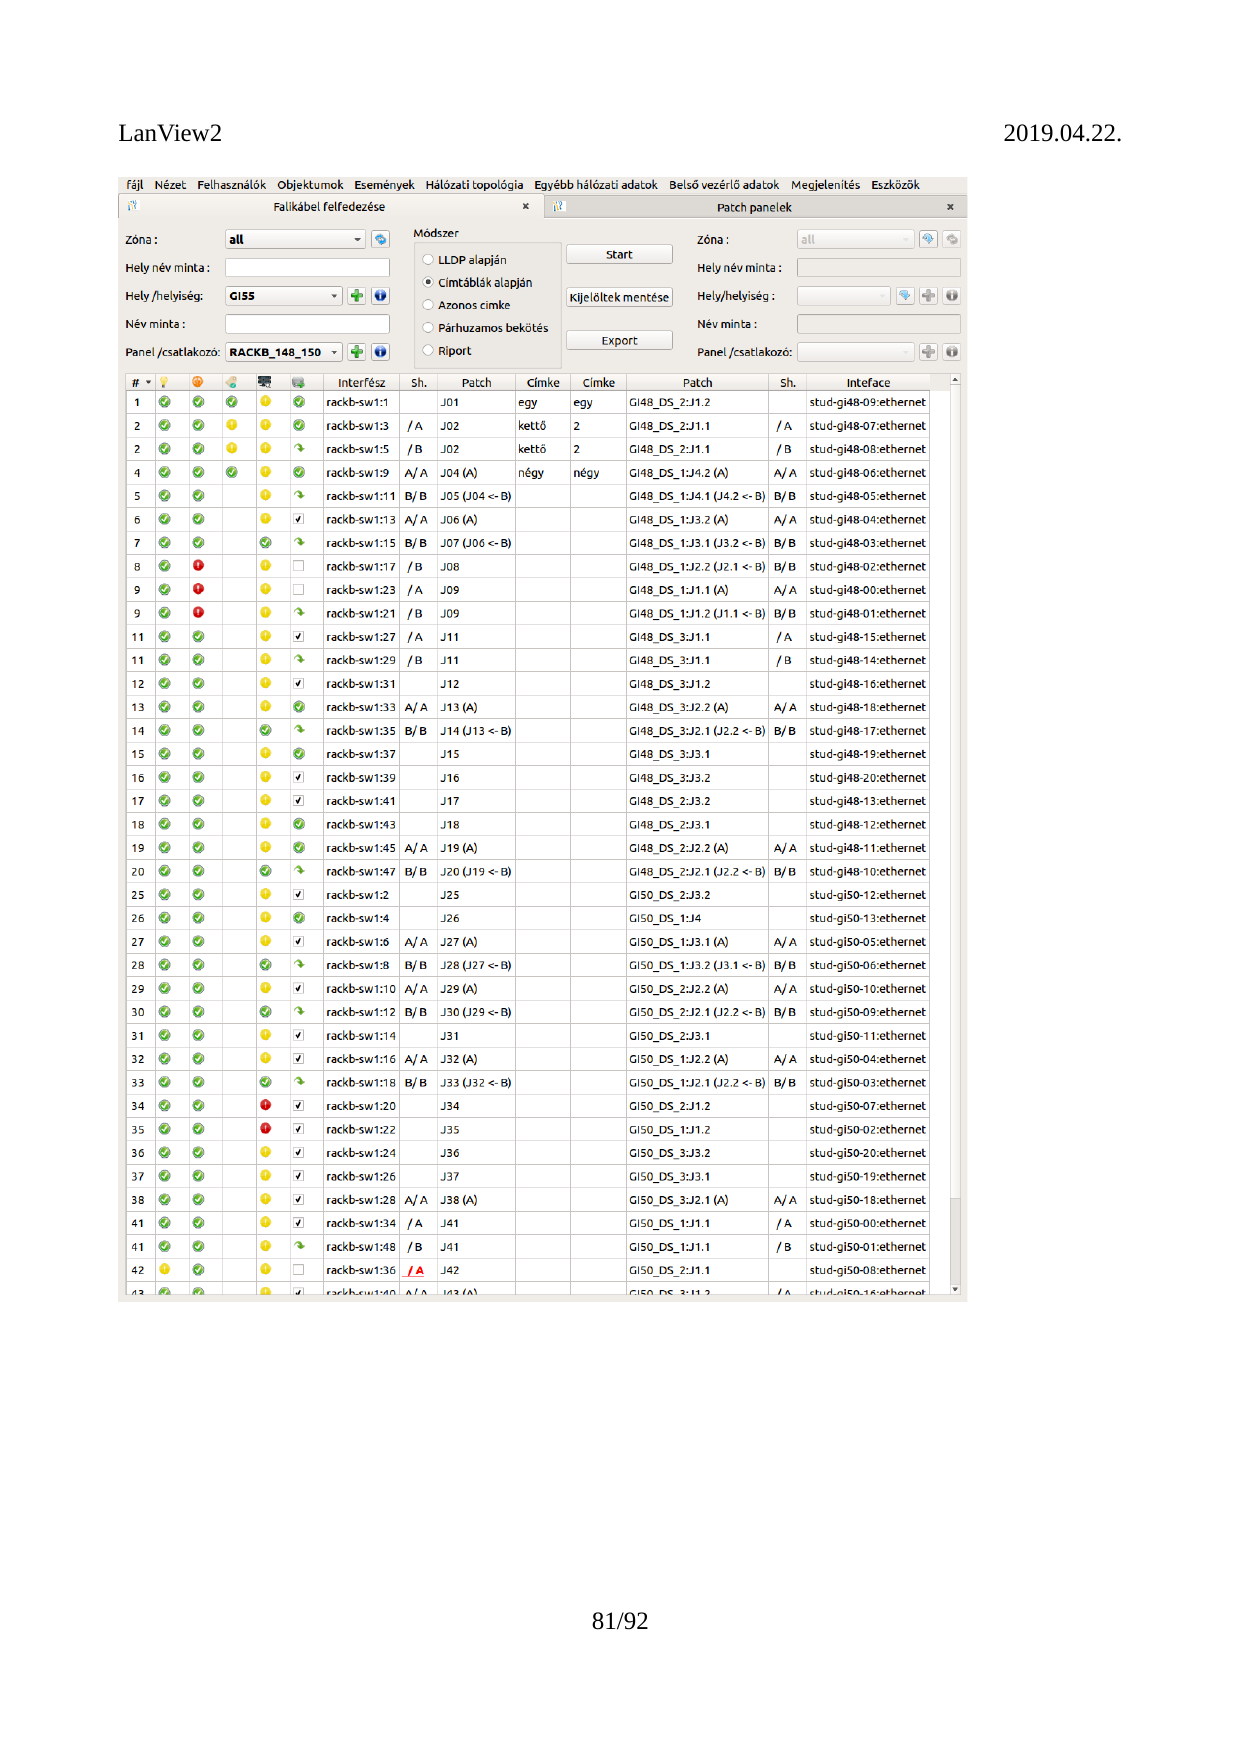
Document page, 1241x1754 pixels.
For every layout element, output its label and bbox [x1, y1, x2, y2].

picture [118, 177, 968, 1302]
